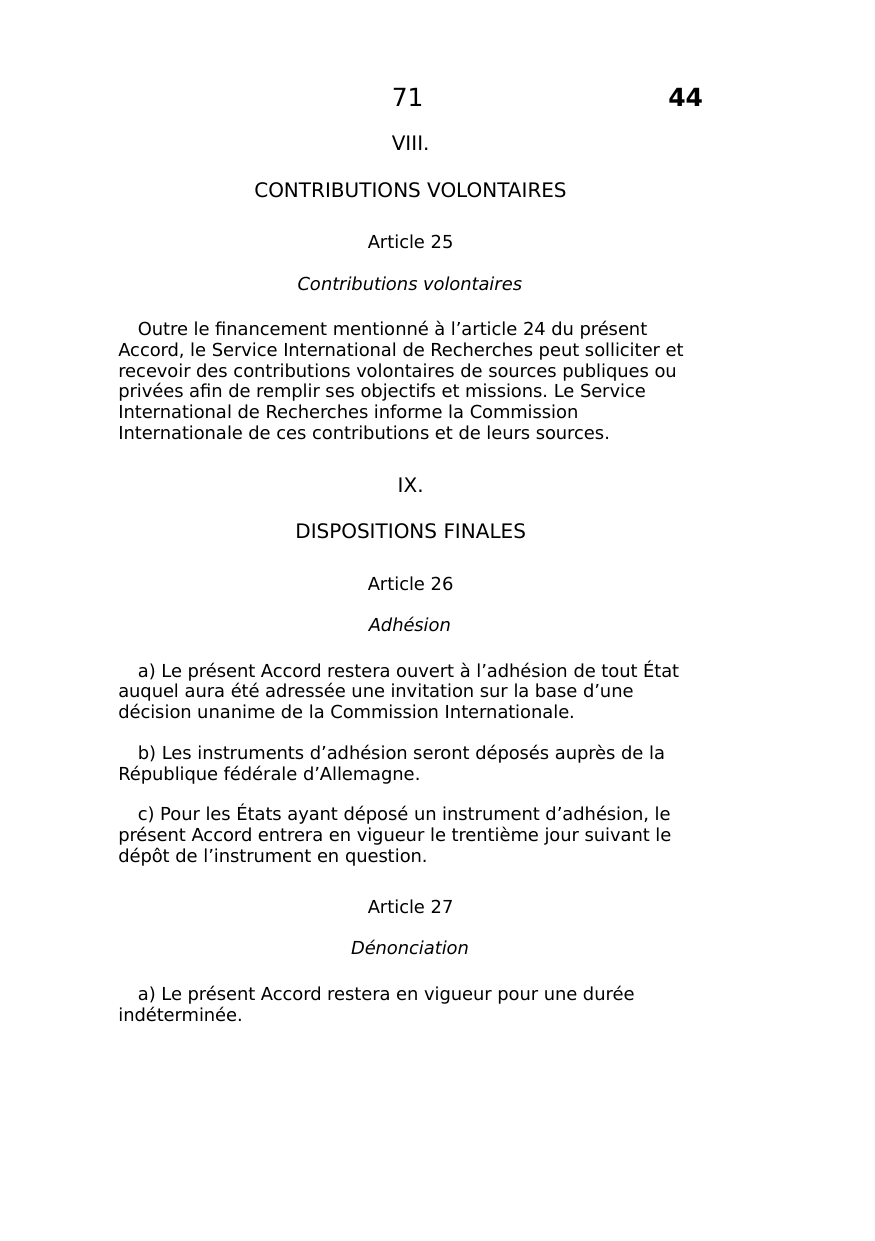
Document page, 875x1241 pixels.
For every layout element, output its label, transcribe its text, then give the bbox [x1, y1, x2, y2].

subtitle VIII. CONTRIBUTIONS VOLONTAIRES [118, 132, 703, 202]
subtitle IX. DISPOSITIONS FINALES [118, 473, 703, 543]
subtitle Article 25 Contributions volontaires [118, 232, 703, 294]
text b) Les instruments d’adhésion seront déposés auprès de la République fédérale d’Allemagne. [118, 743, 703, 784]
text a) Le présent Accord restera ouvert à l’adhésion de tout État auquel aura été adressée une invitation sur la base d’une décision unanime de la Commission Internationale. [118, 661, 703, 723]
text Outre le financement mentionné à l’article 24 du présent Accord, le Service International de Recherches peut solliciter et recevoir des contributions volontaires de sources publiques ou privées afin de remplir ses objectifs et missions. Le Service International de Recherches informe la Commission Internationale de ces contributions et de leurs sources. [118, 319, 703, 443]
subtitle Article 27 Dénonciation [118, 896, 703, 959]
subtitle Article 26 Adhésion [118, 573, 703, 636]
text a) Le présent Accord restera en vigueur pour une durée indéterminée. [118, 984, 703, 1025]
text c) Pour les États ayant déposé un instrument d’adhésion, le présent Accord entrera en vigueur le trentième jour suivant le dépôt de l’instrument en question. [118, 804, 703, 866]
